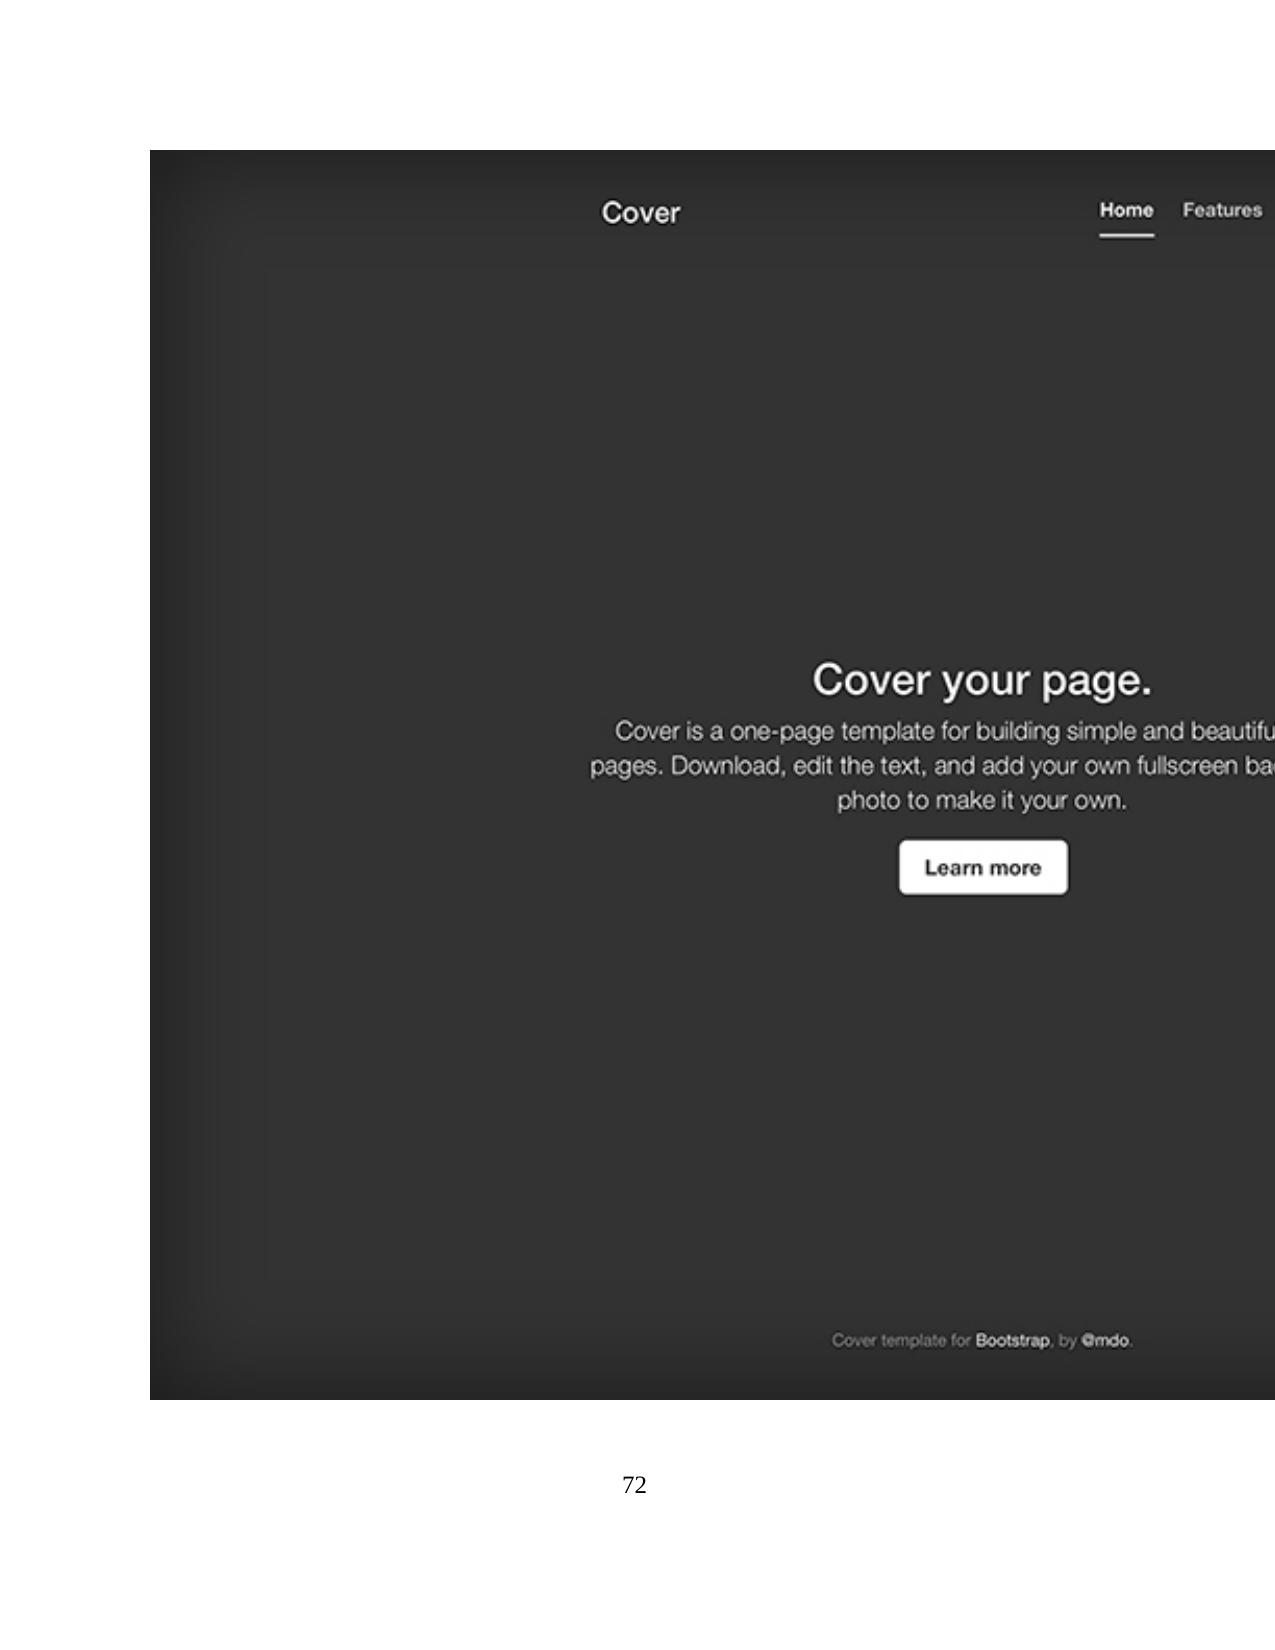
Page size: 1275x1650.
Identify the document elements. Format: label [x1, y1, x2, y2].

picture [150, 150, 1275, 1400]
